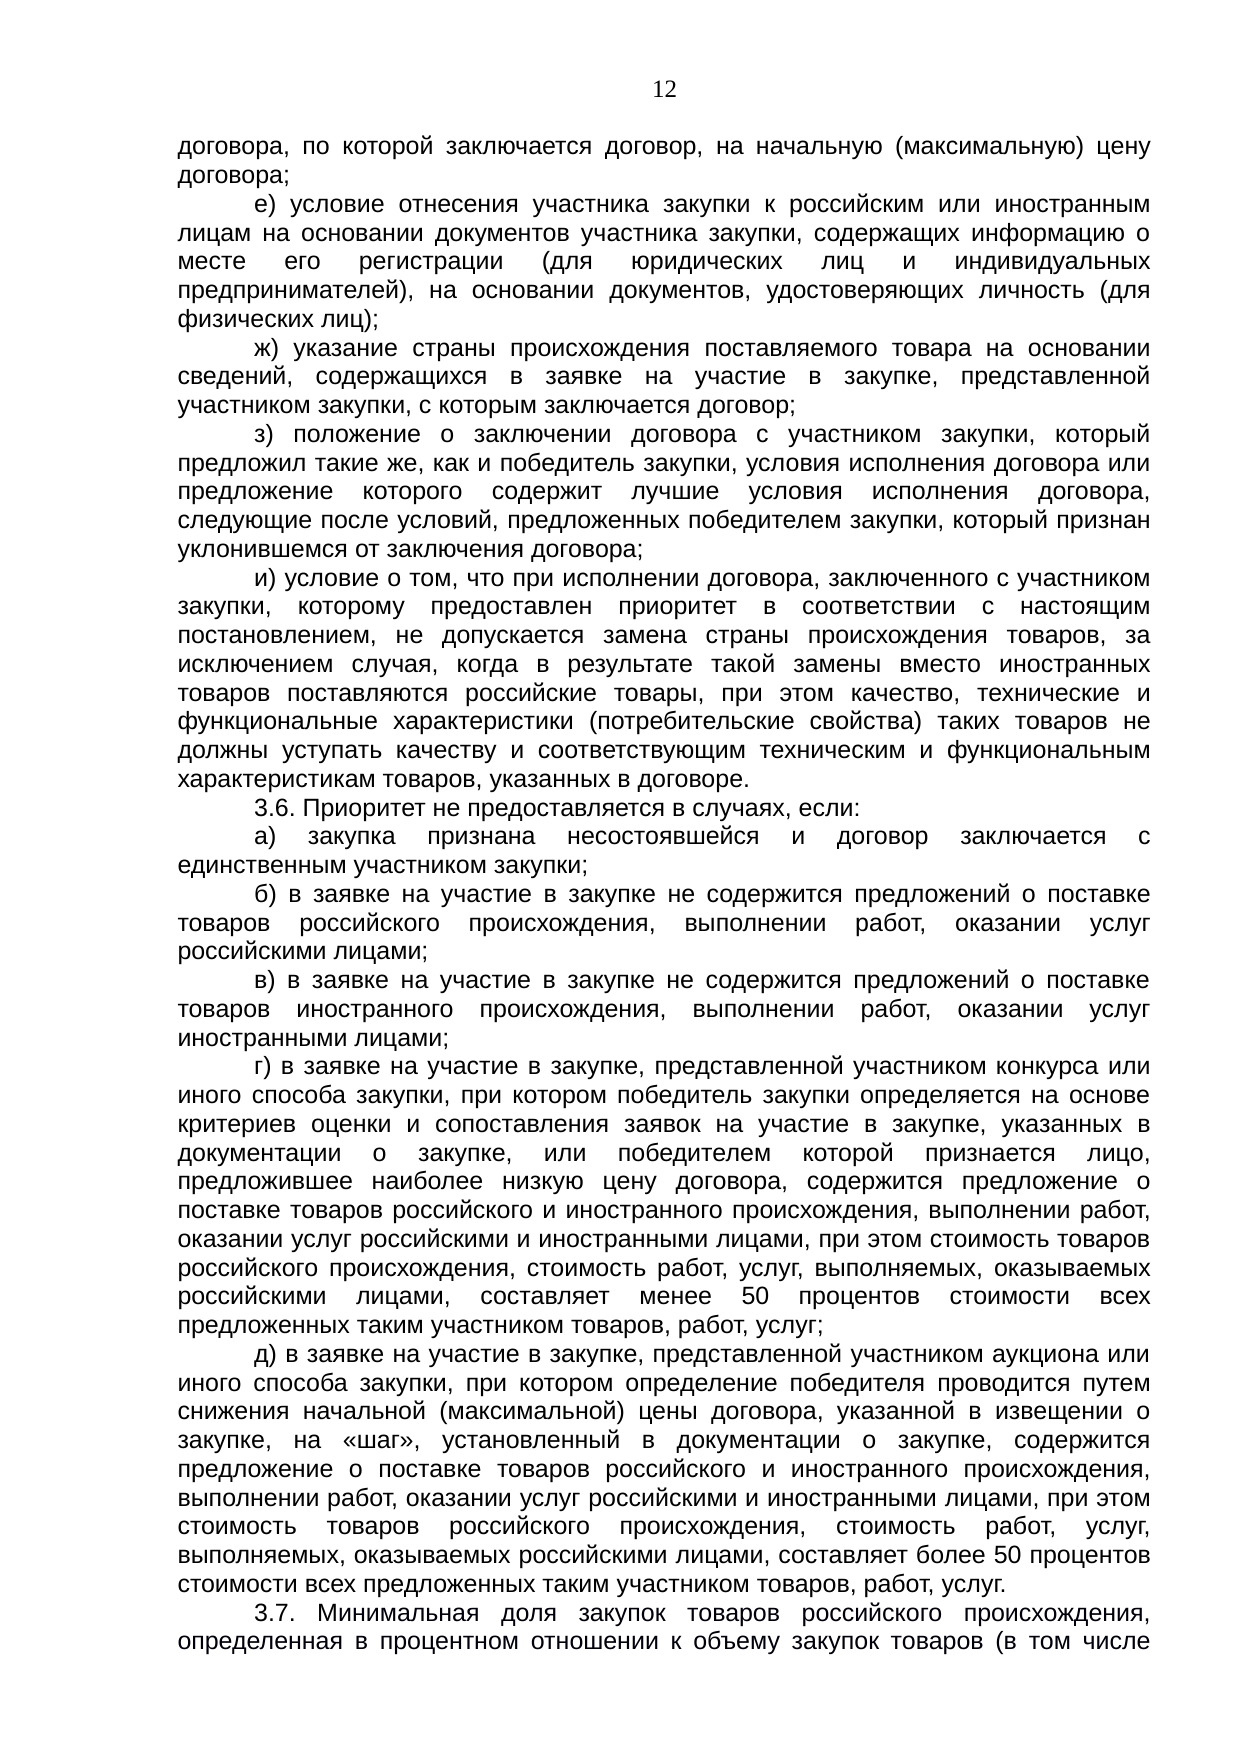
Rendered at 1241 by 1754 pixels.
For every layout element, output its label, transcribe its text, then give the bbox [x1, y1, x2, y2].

text в) в заявке на участие в закупке не содержится предложений о поставке товаров иностранного происхождения, выполнении работ, оказании услуг иностранными лицами; [177, 965, 1152, 1051]
text е) условие отнесения участника закупки к российским или иностранным лицам на основании документов участника закупки, содержащих информацию о месте его регистрации (для юридических лиц и индивидуальных предпринимателей), на основании документов, удостоверяющих личность (для физических лиц); [177, 189, 1152, 333]
text ж) указание страны происхождения поставляемого товара на основании сведений, содержащихся в заявке на участие в закупке, представленной участником закупки, с которым заключается договор; [177, 333, 1152, 419]
text 3.6. Приоритет не предоставляется в случаях, если: [177, 793, 1152, 821]
text з) положение о заключении договора с участником закупки, который предложил такие же, как и победитель закупки, условия исполнения договора или предложение которого содержит лучшие условия исполнения договора, следующие после условий, предложенных победителем закупки, который признан уклонившемся от заключения договора; [177, 419, 1152, 563]
text 3.7. Минимальная доля закупок товаров российского происхождения, определенная в процентном отношении к объему закупок товаров (в том числе [177, 1598, 1152, 1655]
text б) в заявке на участие в закупке не содержится предложений о поставке товаров российского происхождения, выполнении работ, оказании услуг российскими лицами; [177, 879, 1152, 965]
text и) условие о том, что при исполнении договора, заключенного с участником закупки, которому предоставлен приоритет в соответствии с настоящим постановлением, не допускается замена страны происхождения товаров, за исключением случая, когда в результате такой замены вместо иностранных товаров поставляются российские товары, при этом качество, технические и функциональные характеристики (потребительские свойства) таких товаров не должны уступать качеству и соответствующим техническим и функциональным характеристикам товаров, указанных в договоре. [177, 563, 1152, 793]
text г) в заявке на участие в закупке, представленной участником конкурса или иного способа закупки, при котором победитель закупки определяется на основе критериев оценки и сопоставления заявок на участие в закупке, указанных в документации о закупке, или победителем которой признается лицо, предложившее наиболее низкую цену договора, содержится предложение о поставке товаров российского и иностранного происхождения, выполнении работ, оказании услуг российскими и иностранными лицами, при этом стоимость товаров российского происхождения, стоимость работ, услуг, выполняемых, оказываемых российскими лицами, составляет менее 50 процентов стоимости всех предложенных таким участником товаров, работ, услуг; [177, 1051, 1152, 1339]
text договора, по которой заключается договор, на начальную (максимальную) цену договора; [177, 131, 1152, 189]
text а) закупка признана несостоявшейся и договор заключается с единственным участником закупки; [177, 821, 1152, 879]
text д) в заявке на участие в закупке, представленной участником аукциона или иного способа закупки, при котором определение победителя проводится путем снижения начальной (максимальной) цены договора, указанной в извещении о закупке, на «шаг», установленный в документации о закупке, содержится предложение о поставке товаров российского и иностранного происхождения, выполнении работ, оказании услуг российскими и иностранными лицами, при этом стоимость товаров российского происхождения, стоимость работ, услуг, выполняемых, оказываемых российскими лицами, составляет более 50 процентов стоимости всех предложенных таким участником товаров, работ, услуг. [177, 1339, 1152, 1598]
